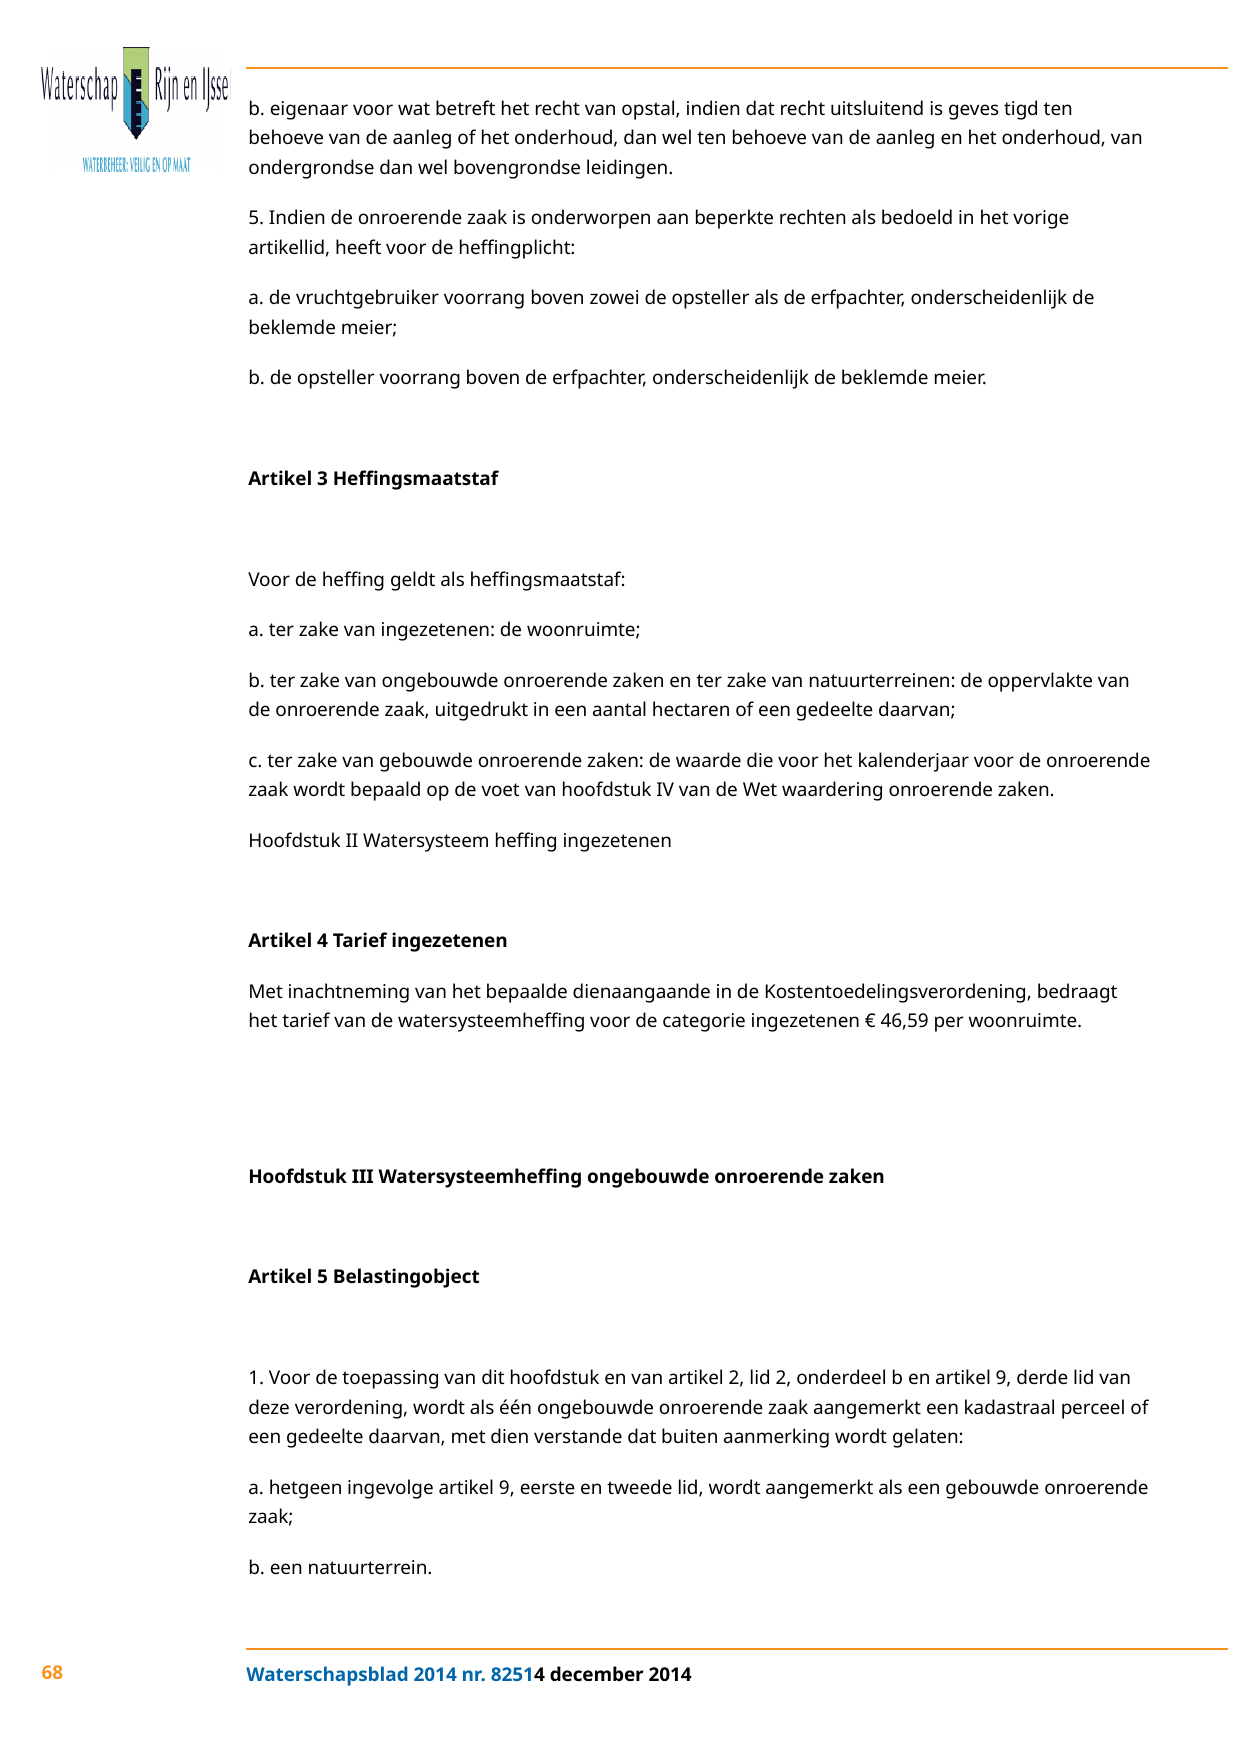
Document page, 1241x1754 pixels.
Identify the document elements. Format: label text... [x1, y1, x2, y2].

text b. ter zake van ongebouwde onroerende zaken en ter zake van natuurterreinen: de oppervlakte van de onroerende zaak, uitgedrukt in een aantal hectaren of een gedeelte daarvan; [248, 667, 1152, 722]
text c. ter zake van gebouwde onroerende zaken: de waarde die voor het kalenderjaar voor de onroerende zaak wordt bepaald op de voet van hoofdstuk IV van de Wet waardering onroerende zaken. [248, 747, 1152, 802]
text Hoofdstuk III Watersysteemheffing ongebouwde onroerende zaken [248, 1163, 1152, 1189]
text 1. Voor de toepassing van dit hoofdstuk en van artikel 2, lid 2, onderdeel b en artikel 9, derde lid van deze verordening, wordt als één ongebouwde onroerende zaak aangemerkt een kadastraal perceel of een gedeelte daarvan, met dien verstande dat buiten aanmerking wordt gelaten: [248, 1364, 1152, 1449]
text Artikel 5 Belastingobject [248, 1264, 1152, 1289]
text Artikel 4 Tarief ingezetenen [248, 928, 1152, 953]
text 5. Indien de onroerende zaak is onderworpen aan beperkte rechten als bedoeld in het vorige artikellid, heeft voor de heffingplicht: [248, 204, 1152, 260]
text Artikel 3 Heffingsmaatstaf [248, 465, 1152, 491]
text Voor de heffing geldt als heffingsmaatstaf: [248, 566, 1152, 592]
picture [41, 47, 231, 172]
text b. een natuurterrein. [248, 1554, 1152, 1580]
text a. de vruchtgebruiker voorrang boven zowei de opsteller als de erfpachter, onderscheidenlijk de beklemde meier; [248, 284, 1152, 340]
text a. ter zake van ingezetenen: de woonruimte; [248, 616, 1152, 642]
text b. eigenaar voor wat betreft het recht van opstal, indien dat recht uitsluitend is geves tigd ten behoeve van de aanleg of het onderhoud, dan wel ten behoeve van de aanleg en het onderhoud, van ondergrondse dan wel bovengrondse leidingen. [248, 95, 1152, 180]
text Hoofdstuk II Watersysteem heffing ingezetenen [248, 827, 1152, 853]
text a. hetgeen ingevolge artikel 9, eerste en tweede lid, wordt aangemerkt als een gebouwde onroerende zaak; [248, 1474, 1152, 1529]
text Met inachtneming van het bepaalde dienaangaande in de Kostentoedelingsverordening, bedraagt het tarief van de watersysteemheffing voor de categorie ingezetenen € 46,59 per woonruimte. [248, 978, 1152, 1033]
text b. de opsteller voorrang boven de erfpachter, onderscheidenlijk de beklemde meier. [248, 364, 1152, 390]
